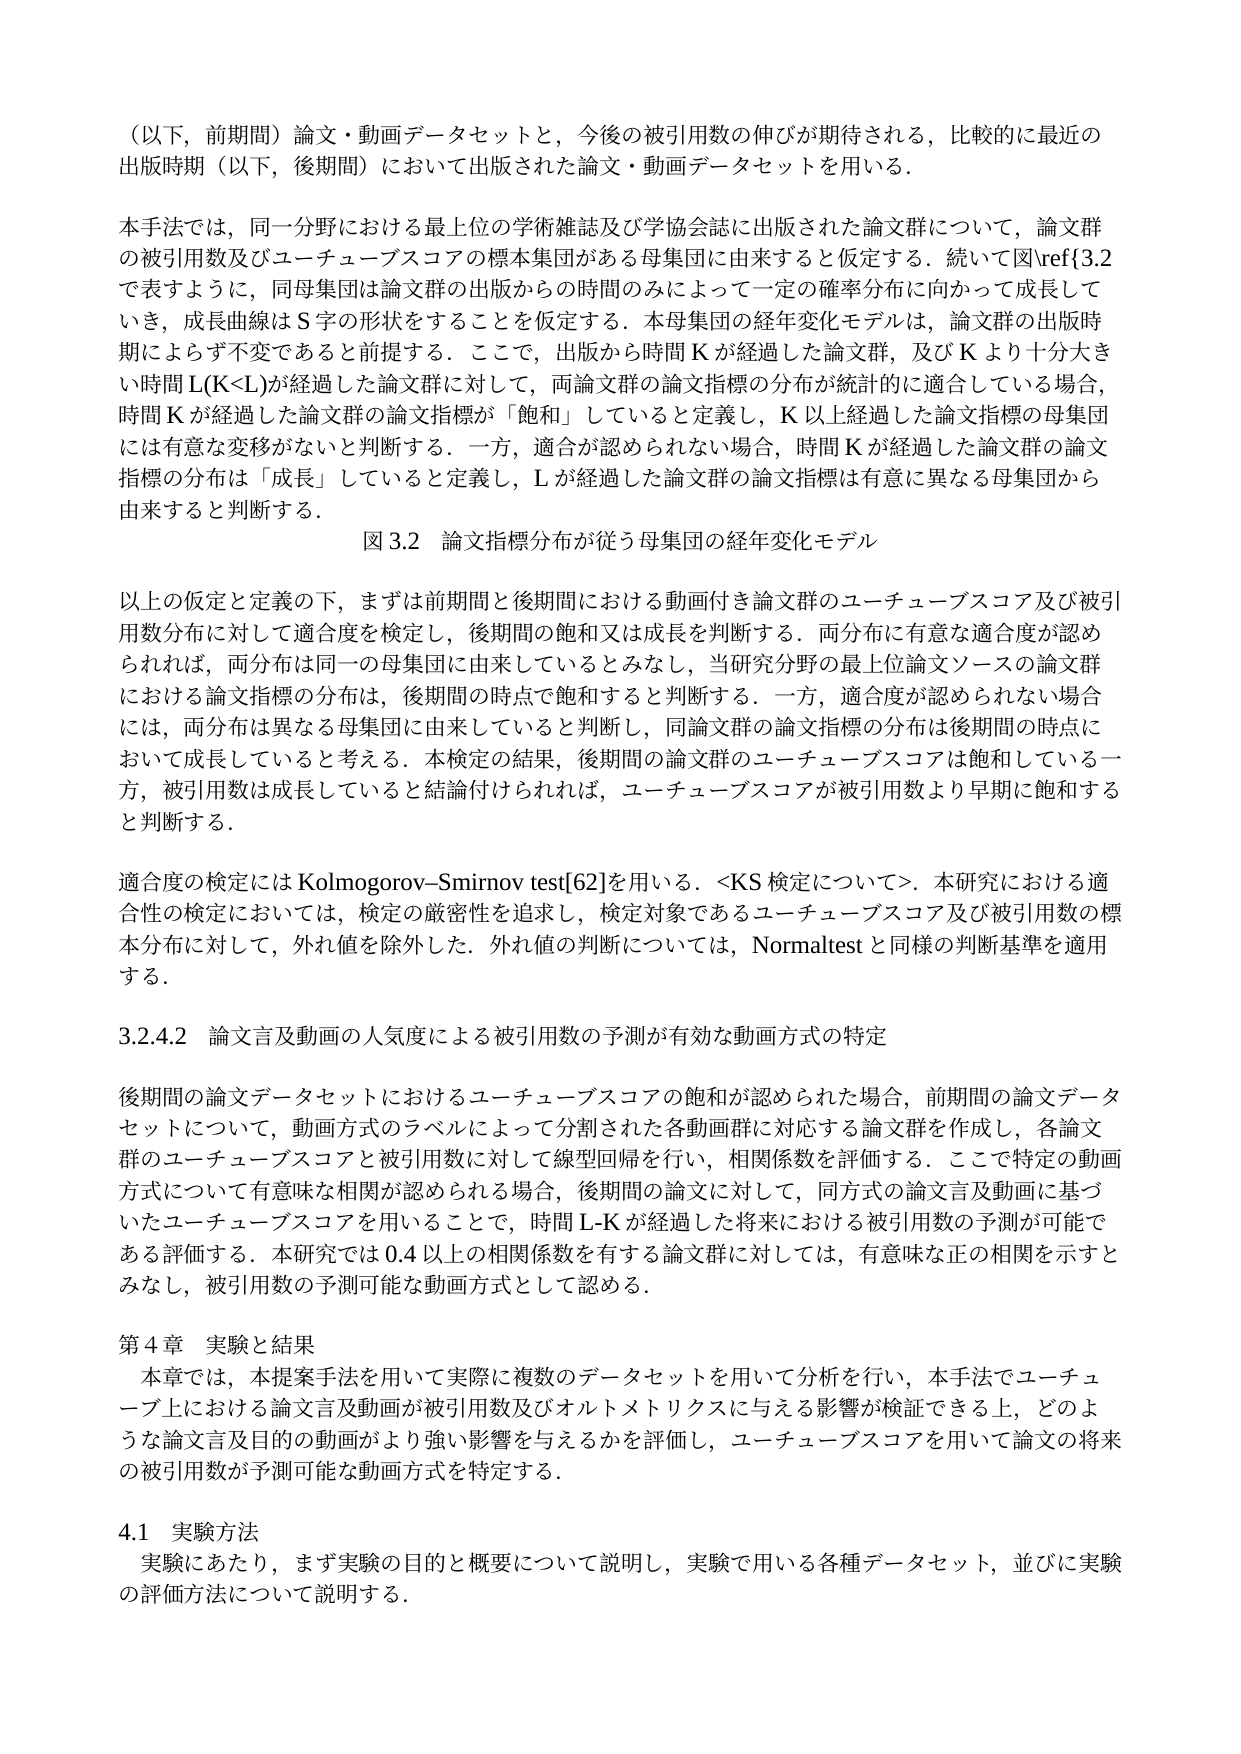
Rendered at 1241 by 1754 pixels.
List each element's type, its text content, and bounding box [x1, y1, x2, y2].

text 以上の仮定と定義の下，まずは前期間と後期間における動画付き論文群のユーチューブスコア及び被引用数分布に対して適合度を検定し，後期間の飽和又は成長を判断する．両分布に有意な適合度が認められれば，両分布は同一の母集団に由来しているとみなし，当研究分野の最上位論文ソースの論文群における論文指標の分布は，後期間の時点で飽和すると判断する．一方，適合度が認められない場合には，両分布は異なる母集団に由来していると判断し，同論文群の論文指標の分布は後期間の時点において成長していると考える．本検定の結果，後期間の論文群のユーチューブスコアは飽和している一方，被引用数は成長していると結論付けられれば，ユーチューブスコアが被引用数より早期に飽和すると判断する． [118, 584, 1122, 836]
text 実験にあたり，まず実験の目的と概要について説明し，実験で用いる各種データセット，並びに実験の評価方法について説明する． [118, 1546, 1122, 1609]
text 第４章 実験と結果 [118, 1329, 1122, 1360]
text 本手法では，同一分野における最上位の学術雑誌及び学協会誌に出版された論文群について，論文群の被引用数及びユーチューブスコアの標本集団がある母集団に由来すると仮定する．続いて図\ref{3.2で表すように，同母集団は論文群の出版からの時間のみによって一定の確率分布に向かって成長していき，成長曲線はS字の形状をすることを仮定する．本母集団の経年変化モデルは，論文群の出版時期によらず不変であると前提する．ここで，出版から時間Kが経過した論文群，及びKより十分大きい時間L(K<L)が経過した論文群に対して，両論文群の論文指標の分布が統計的に適合している場合，時間Kが経過した論文群の論文指標が「飽和」していると定義し，K以上経過した論文指標の母集団には有意な変移がないと判断する．一方，適合が認められない場合，時間Kが経過した論文群の論文指標の分布は「成長」していると定義し，Lが経過した論文群の論文指標は有意に異なる母集団から由来すると判断する． [118, 210, 1122, 524]
text 3.2.4.2 論文言及動画の人気度による被引用数の予測が有効な動画方式の特定 [118, 1019, 1122, 1051]
text 後期間の論文データセットにおけるユーチューブスコアの飽和が認められた場合，前期間の論文データセットについて，動画方式のラベルによって分割された各動画群に対応する論文群を作成し，各論文群のユーチューブスコアと被引用数に対して線型回帰を行い，相関係数を評価する．ここで特定の動画方式について有意味な相関が認められる場合，後期間の論文に対して，同方式の論文言及動画に基づいたユーチューブスコアを用いることで，時間L-Kが経過した将来における被引用数の予測が可能である評価する．本研究では0.4以上の相関係数を有する論文群に対しては，有意味な正の相関を示すとみなし，被引用数の予測可能な動画方式として認める． [118, 1080, 1122, 1300]
text （以下，前期間）論文・動画データセットと，今後の被引用数の伸びが期待される，比較的に最近の出版時期（以下，後期間）において出版された論文・動画データセットを用いる． [118, 118, 1122, 181]
text 適合度の検定にはKolmogorov–Smirnov test[62]を用いる．<KS検定について>．本研究における適合性の検定においては，検定の厳密性を追求し，検定対象であるユーチューブスコア及び被引用数の標本分布に対して，外れ値を除外した．外れ値の判断については，Normaltestと同様の判断基準を適用する． [118, 865, 1122, 991]
text 本章では，本提案手法を用いて実際に複数のデータセットを用いて分析を行い，本手法でユーチューブ上における論文言及動画が被引用数及びオルトメトリクスに与える影響が検証できる上，どのような論文言及目的の動画がより強い影響を与えるかを評価し，ユーチューブスコアを用いて論文の将来の被引用数が予測可能な動画方式を特定する． [118, 1360, 1122, 1486]
text 4.1 実験方法 [118, 1515, 1122, 1546]
text 図3.2 論文指標分布が従う母集団の経年変化モデル [118, 524, 1122, 556]
